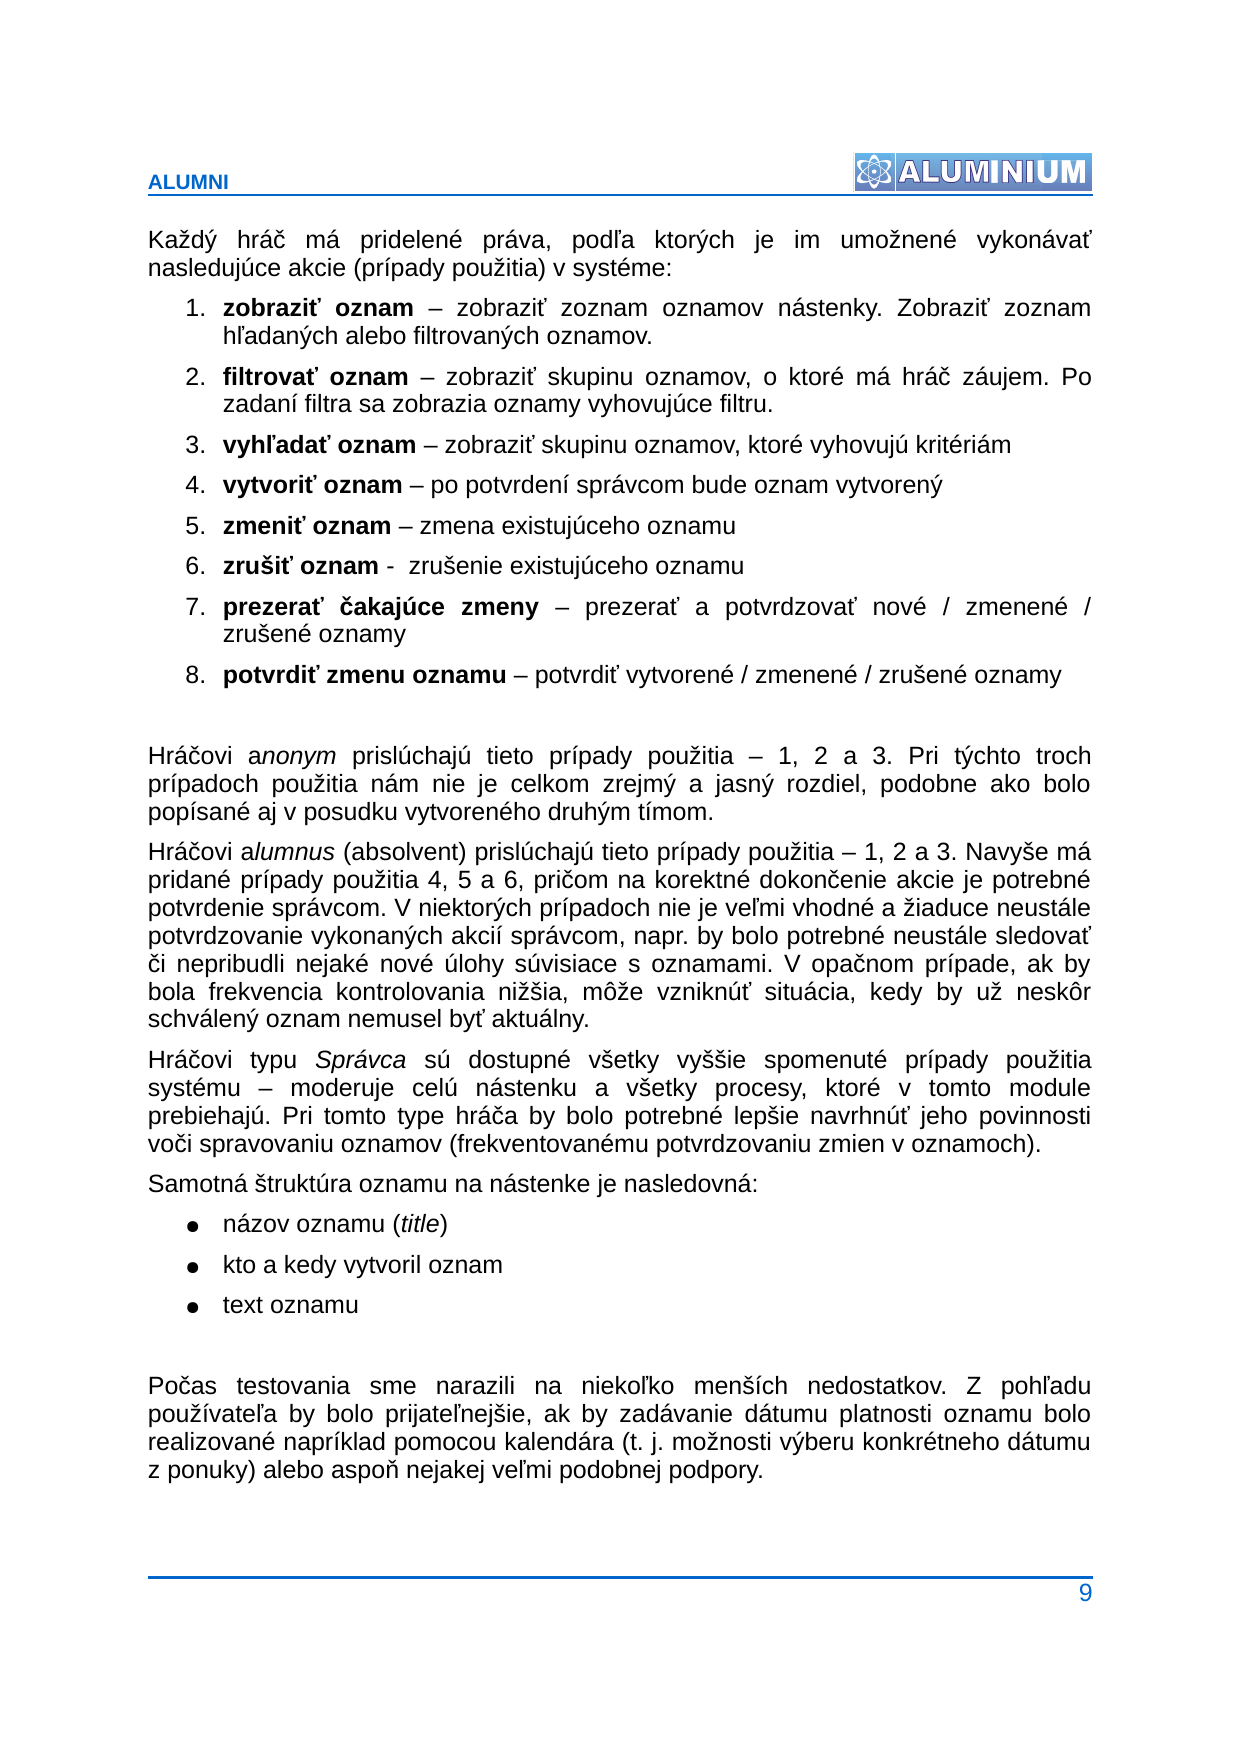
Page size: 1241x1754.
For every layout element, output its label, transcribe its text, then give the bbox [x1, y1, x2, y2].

list zrušiť oznam - zrušenie existujúceho oznamu [185, 552, 1093, 580]
list zobraziť oznam – zobraziť zoznam oznamov nástenky. Zobraziť zoznam hľadaných alebo filtrovaných oznamov. [185, 294, 1093, 350]
list názov oznamu (title) [185, 1210, 1093, 1238]
list text oznamu [185, 1291, 1093, 1319]
list vytvoriť oznam – po potvrdení správcom bude oznam vytvorený [185, 471, 1093, 499]
text Hráčovi anonym prislúchajú tieto prípady použitia – 1, 2 a 3. Pri týchto troch prípadoch použitia nám nie je celkom zrejmý a jasný rozdiel, podobne ako bolo popísané aj v posudku vytvoreného druhým tímom. [148, 741, 1093, 825]
list prezerať čakajúce zmeny – prezerať a potvrdzovať nové / zmenené / zrušené oznamy [185, 592, 1093, 648]
list filtrovať oznam – zobraziť skupinu oznamov, o ktoré má hráč záujem. Po zadaní filtra sa zobrazia oznamy vyhovujúce filtru. [185, 362, 1093, 418]
text Hráčovi typu Správca sú dostupné všetky vyššie spomenuté prípady použitia systému – moderuje celú nástenku a všetky procesy, ktoré v tomto module prebiehajú. Pri tomto type hráča by bolo potrebné lepšie navrhnúť jeho povinnosti voči spravovaniu oznamov (frekventovanému potvrdzovaniu zmien v oznamoch). [148, 1046, 1093, 1157]
list vyhľadať oznam – zobraziť skupinu oznamov, ktoré vyhovujú kritériám [185, 431, 1093, 458]
text Hráčovi alumnus (absolvent) prislúchajú tieto prípady použitia – 1, 2 a 3. Navyše má pridané prípady použitia 4, 5 a 6, pričom na korektné dokončenie akcie je potrebné potvrdenie správcom. V niektorých prípadoch nie je veľmi vhodné a žiaduce neustále potvrdzovanie vykonaných akcií správcom, napr. by bolo potrebné neustále sledovať či nepribudli nejaké nové úlohy súvisiace s oznamami. V opačnom prípade, ak by bola frekvencia kontrolovania nižšia, môže vzniknúť situácia, kedy by už neskôr schválený oznam nemusel byť aktuálny. [148, 838, 1093, 1033]
text Každý hráč má pridelené práva, podľa ktorých je im umožnené vykonávať nasledujúce akcie (prípady použitia) v systéme: [148, 226, 1093, 281]
list potvrdiť zmenu oznamu – potvrdiť vytvorené / zmenené / zrušené oznamy [185, 661, 1093, 688]
list kto a kedy vytvoril oznam [185, 1251, 1093, 1278]
list zmeniť oznam – zmena existujúceho oznamu [185, 511, 1093, 539]
text Samotná štruktúra oznamu na nástenke je nasledovná: [148, 1170, 1093, 1198]
text Počas testovania sme narazili na niekoľko menších nedostatkov. Z pohľadu používateľa by bolo prijateľnejšie, ak by zadávanie dátumu platnosti oznamu bolo realizované napríklad pomocou kalendára (t. j. možnosti výberu konkrétneho dátumu z ponuky) alebo aspoň nejakej veľmi podobnej podpory. [148, 1372, 1093, 1483]
